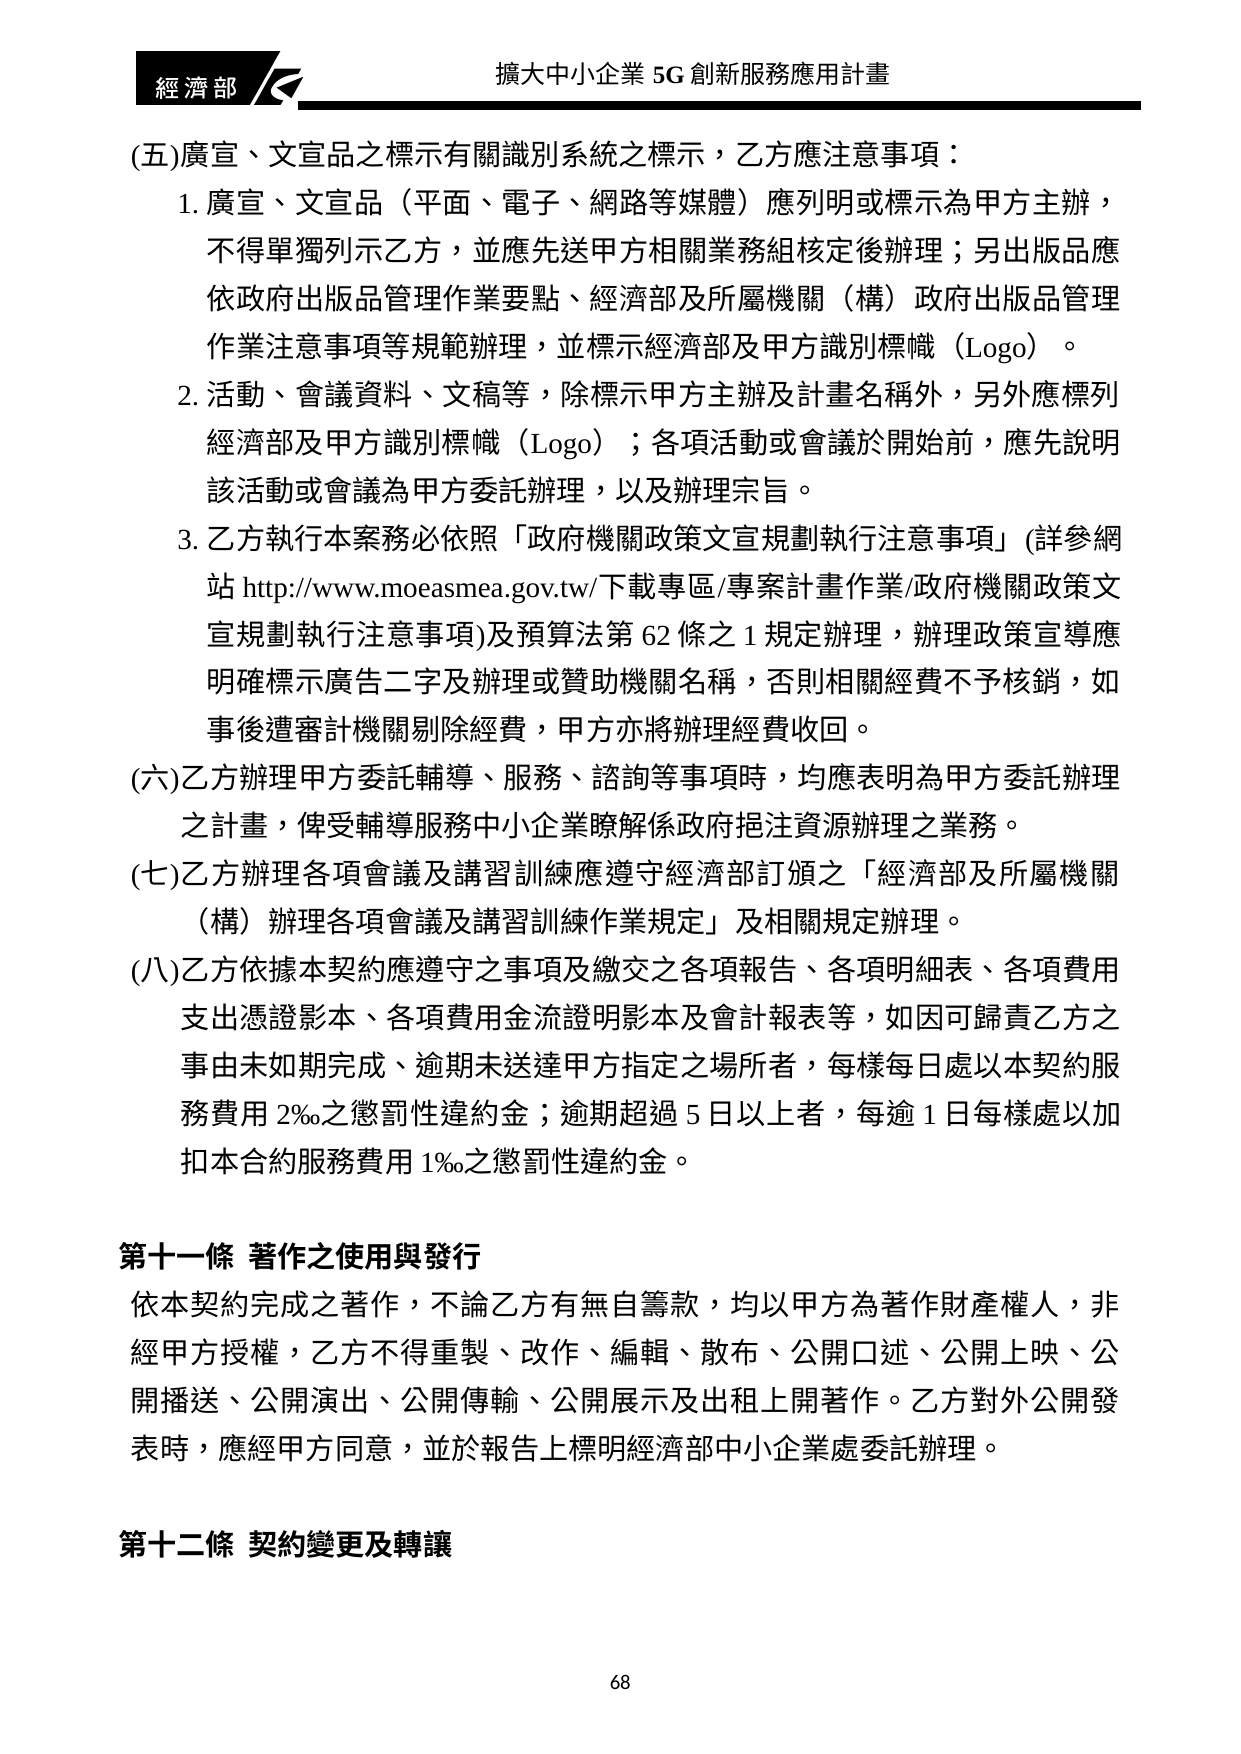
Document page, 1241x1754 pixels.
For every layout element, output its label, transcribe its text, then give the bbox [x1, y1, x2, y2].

list 廣宣、文宣品之標示有關識別系統之標示，乙方應注意事項： [131, 127, 1122, 175]
list 乙方執行本案務必依照「政府機關政策文宣規劃執行注意事項」(詳參網站http://www.moeasmea.gov.tw/下載專區/專案計畫作業/政府機關政策文宣規劃執行注意事項)及預算法第62條之1規定辦理，辦理政策宣導應明確標示廣告二字及辦理或贊助機關名稱，否則相關經費不予核銷，如事後遭審計機關剔除經費，甲方亦將辦理經費收回。 [177, 511, 1122, 750]
list 活動、會議資料、文稿等，除標示甲方主辦及計畫名稱外，另外應標列經濟部及甲方識別標幟（Logo）；各項活動或會議於開始前，應先說明該活動或會議為甲方委託辦理，以及辦理宗旨。 [177, 367, 1122, 511]
text 第十一條 著作之使用與發行 [118, 1229, 1122, 1277]
list 乙方辦理甲方委託輔導、服務、諮詢等事項時，均應表明為甲方委託辦理之計畫，俾受輔導服務中小企業瞭解係政府挹注資源辦理之業務。 [131, 750, 1122, 846]
list 依本契約完成之著作，不論乙方有無自籌款，均以甲方為著作財產權人，非經甲方授權，乙方不得重製、改作、編輯、散布、公開口述、公開上映、公開播送、公開演出、公開傳輸、公開展示及出租上開著作。乙方對外公開發表時，應經甲方同意，並於報告上標明經濟部中小企業處委託辦理。 [131, 1277, 1122, 1469]
text 第十二條 契約變更及轉讓 [118, 1517, 1122, 1565]
picture [136, 51, 303, 105]
list 乙方辦理各項會議及講習訓練應遵守經濟部訂頒之「經濟部及所屬機關（構）辦理各項會議及講習訓練作業規定」及相關規定辦理。 [131, 846, 1122, 942]
list 廣宣、文宣品（平面、電子、網路等媒體）應列明或標示為甲方主辦，不得單獨列示乙方，並應先送甲方相關業務組核定後辦理；另出版品應依政府出版品管理作業要點、經濟部及所屬機關（構）政府出版品管理作業注意事項等規範辦理，並標示經濟部及甲方識別標幟（Logo）。 [177, 175, 1122, 367]
list 乙方依據本契約應遵守之事項及繳交之各項報告、各項明細表、各項費用支出憑證影本、各項費用金流證明影本及會計報表等，如因可歸責乙方之事由未如期完成、逾期未送達甲方指定之場所者，每樣每日處以本契約服務費用2‰之懲罰性違約金；逾期超過5日以上者，每逾1日每樣處以加扣本合約服務費用1‰之懲罰性違約金。 [131, 942, 1122, 1182]
